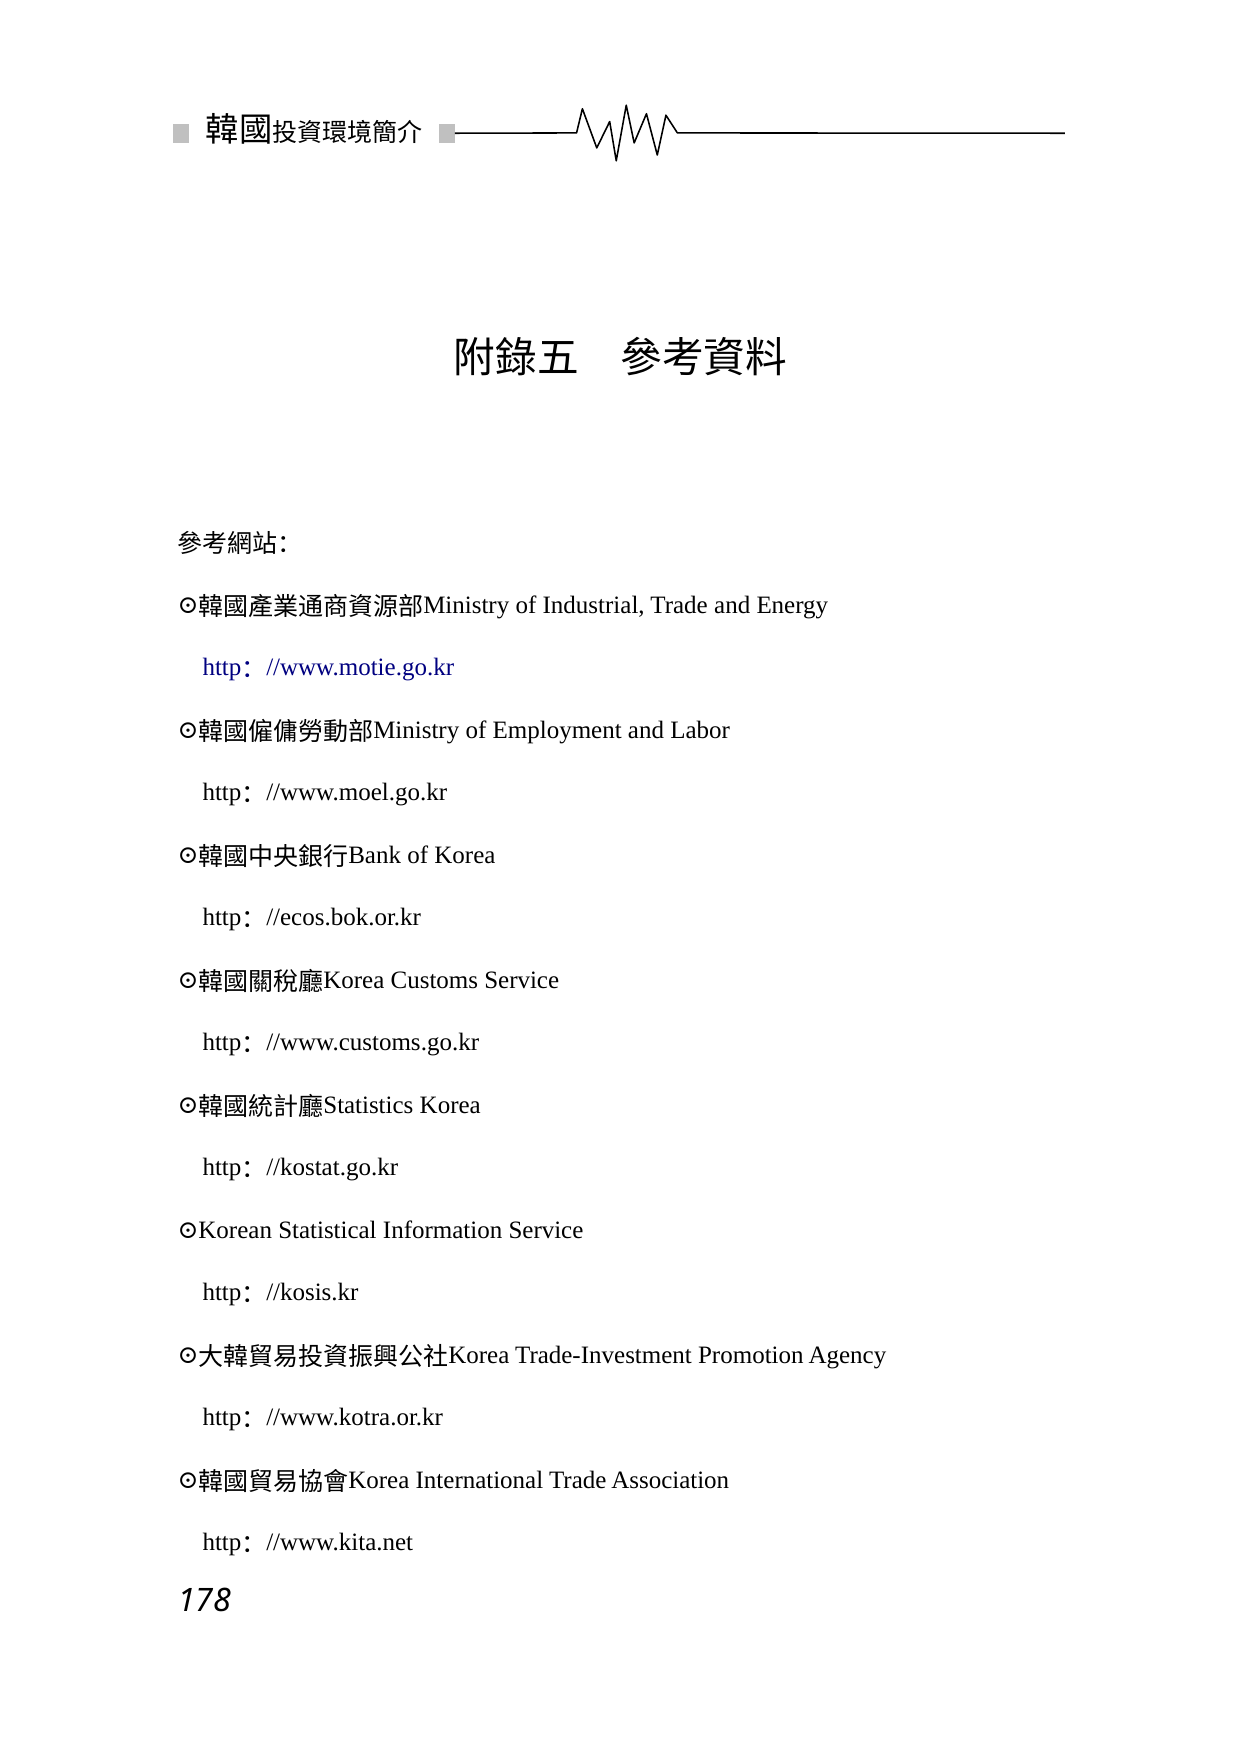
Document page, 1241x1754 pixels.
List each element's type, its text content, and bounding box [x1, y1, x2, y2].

text ⊙韓國產業通商資源部Ministry of Industrial, Trade and Energy [177, 563, 1063, 625]
text http：//www.kotra.or.kr [177, 1375, 1063, 1438]
text ⊙韓國關稅廳Korea Customs Service [177, 938, 1063, 1000]
text ⊙韓國貿易協會Korea International Trade Association [177, 1438, 1063, 1500]
text http：//www.customs.go.kr [177, 1000, 1063, 1063]
text ⊙大韓貿易投資振興公社Korea Trade-Investment Promotion Agency [177, 1313, 1063, 1375]
text http：//www.moel.go.kr [177, 750, 1063, 813]
text http：//www.kita.net [177, 1500, 1063, 1563]
text ⊙韓國中央銀行Bank of Korea [177, 813, 1063, 875]
text ⊙韓國統計廳Statistics Korea [177, 1063, 1063, 1125]
text 附錄五 參考資料 [177, 313, 1063, 375]
text ⊙韓國僱傭勞動部Ministry of Employment and Labor [177, 688, 1063, 750]
text http：//kostat.go.kr [177, 1125, 1063, 1188]
text http：//ecos.bok.or.kr [177, 875, 1063, 938]
text ⊙Korean Statistical Information Service [177, 1188, 1063, 1250]
text 參考網站： [177, 500, 1063, 563]
text http：//kosis.kr [177, 1250, 1063, 1313]
text http：//www.motie.go.kr [177, 625, 1063, 688]
